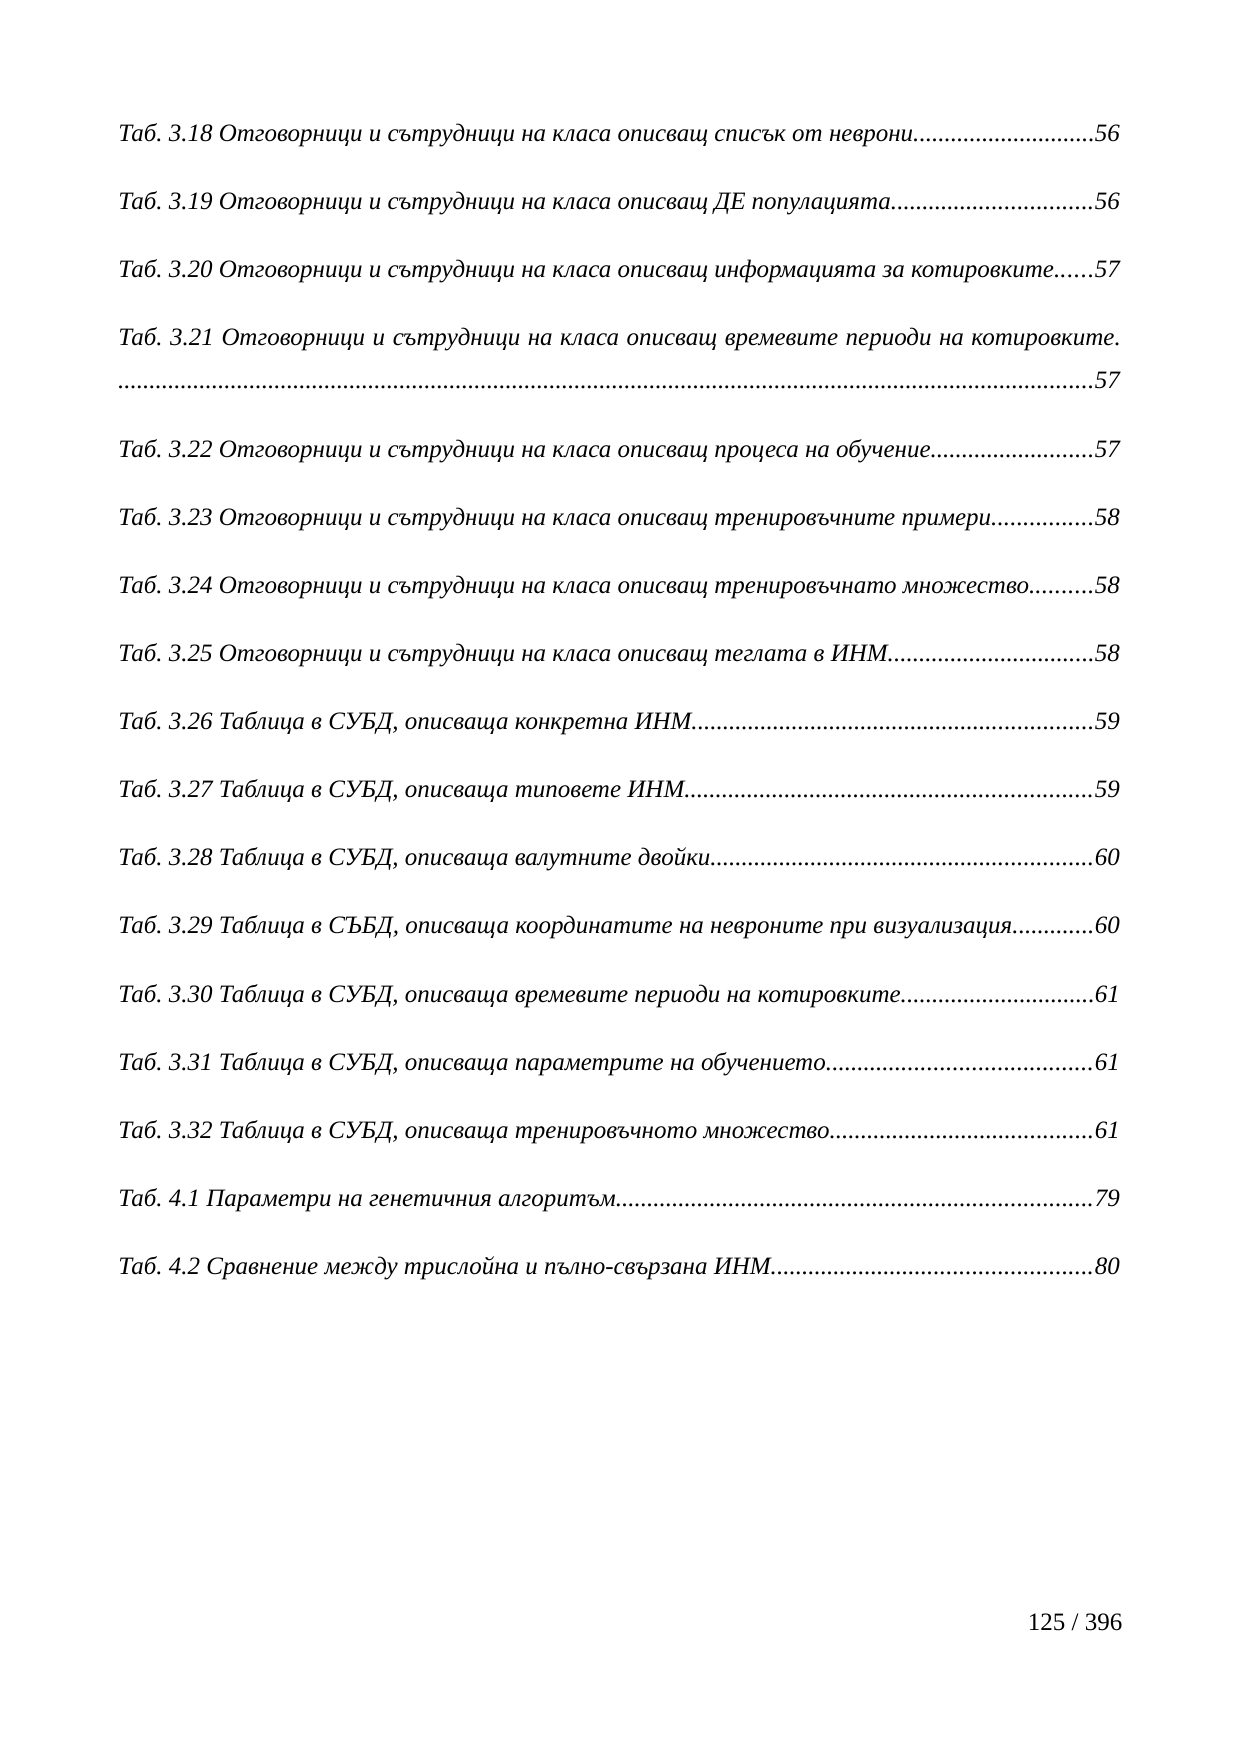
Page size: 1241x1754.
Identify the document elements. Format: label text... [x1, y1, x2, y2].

text Таб. 3.19 Отговорници и сътрудници на класа описващ ДЕ популацията. 56 [118, 186, 1122, 215]
text Таб. 3.25 Отговорници и сътрудници на класа описващ теглата в ИНМ. 58 [118, 638, 1122, 667]
text Таб. 3.32 Таблица в СУБД, описваща тренировъчното множество. 61 [118, 1115, 1122, 1144]
text Таб. 3.27 Таблица в СУБД, описваща типовете ИНМ. 59 [118, 774, 1122, 803]
text Таб. 4.2 Сравнение между трислойна и пълно-свързана ИНМ. 80 [118, 1251, 1122, 1280]
text Таб. 3.23 Отговорници и сътрудници на класа описващ тренировъчните примери. 58 [118, 502, 1122, 531]
text Таб. 3.26 Таблица в СУБД, описваща конкретна ИНМ. 59 [118, 706, 1122, 735]
text Таб. 3.21 Отговорници и сътрудници на класа описващ времевите периоди на котировките. 57 [118, 322, 1122, 394]
text Таб. 3.22 Отговорници и сътрудници на класа описващ процеса на обучение. 57 [118, 434, 1122, 462]
text Таб. 3.18 Отговорници и сътрудници на класа описващ списък от неврони. 56 [118, 118, 1122, 147]
text Таб. 3.31 Таблица в СУБД, описваща параметрите на обучението. 61 [118, 1047, 1122, 1076]
text Таб. 3.29 Таблица в СЪБД, описваща координатите на невроните при визуализация. 60 [118, 911, 1122, 939]
text Таб. 4.1 Параметри на генетичния алгоритъм. 79 [118, 1183, 1122, 1212]
text Таб. 3.20 Отговорници и сътрудници на класа описващ информацията за котировките. 57 [118, 254, 1122, 283]
text Таб. 3.28 Таблица в СУБД, описваща валутните двойки. 60 [118, 842, 1122, 871]
text Таб. 3.30 Таблица в СУБД, описваща времевите периоди на котировките. 61 [118, 979, 1122, 1007]
text Таб. 3.24 Отговорници и сътрудници на класа описващ тренировъчнато множество. 58 [118, 570, 1122, 599]
